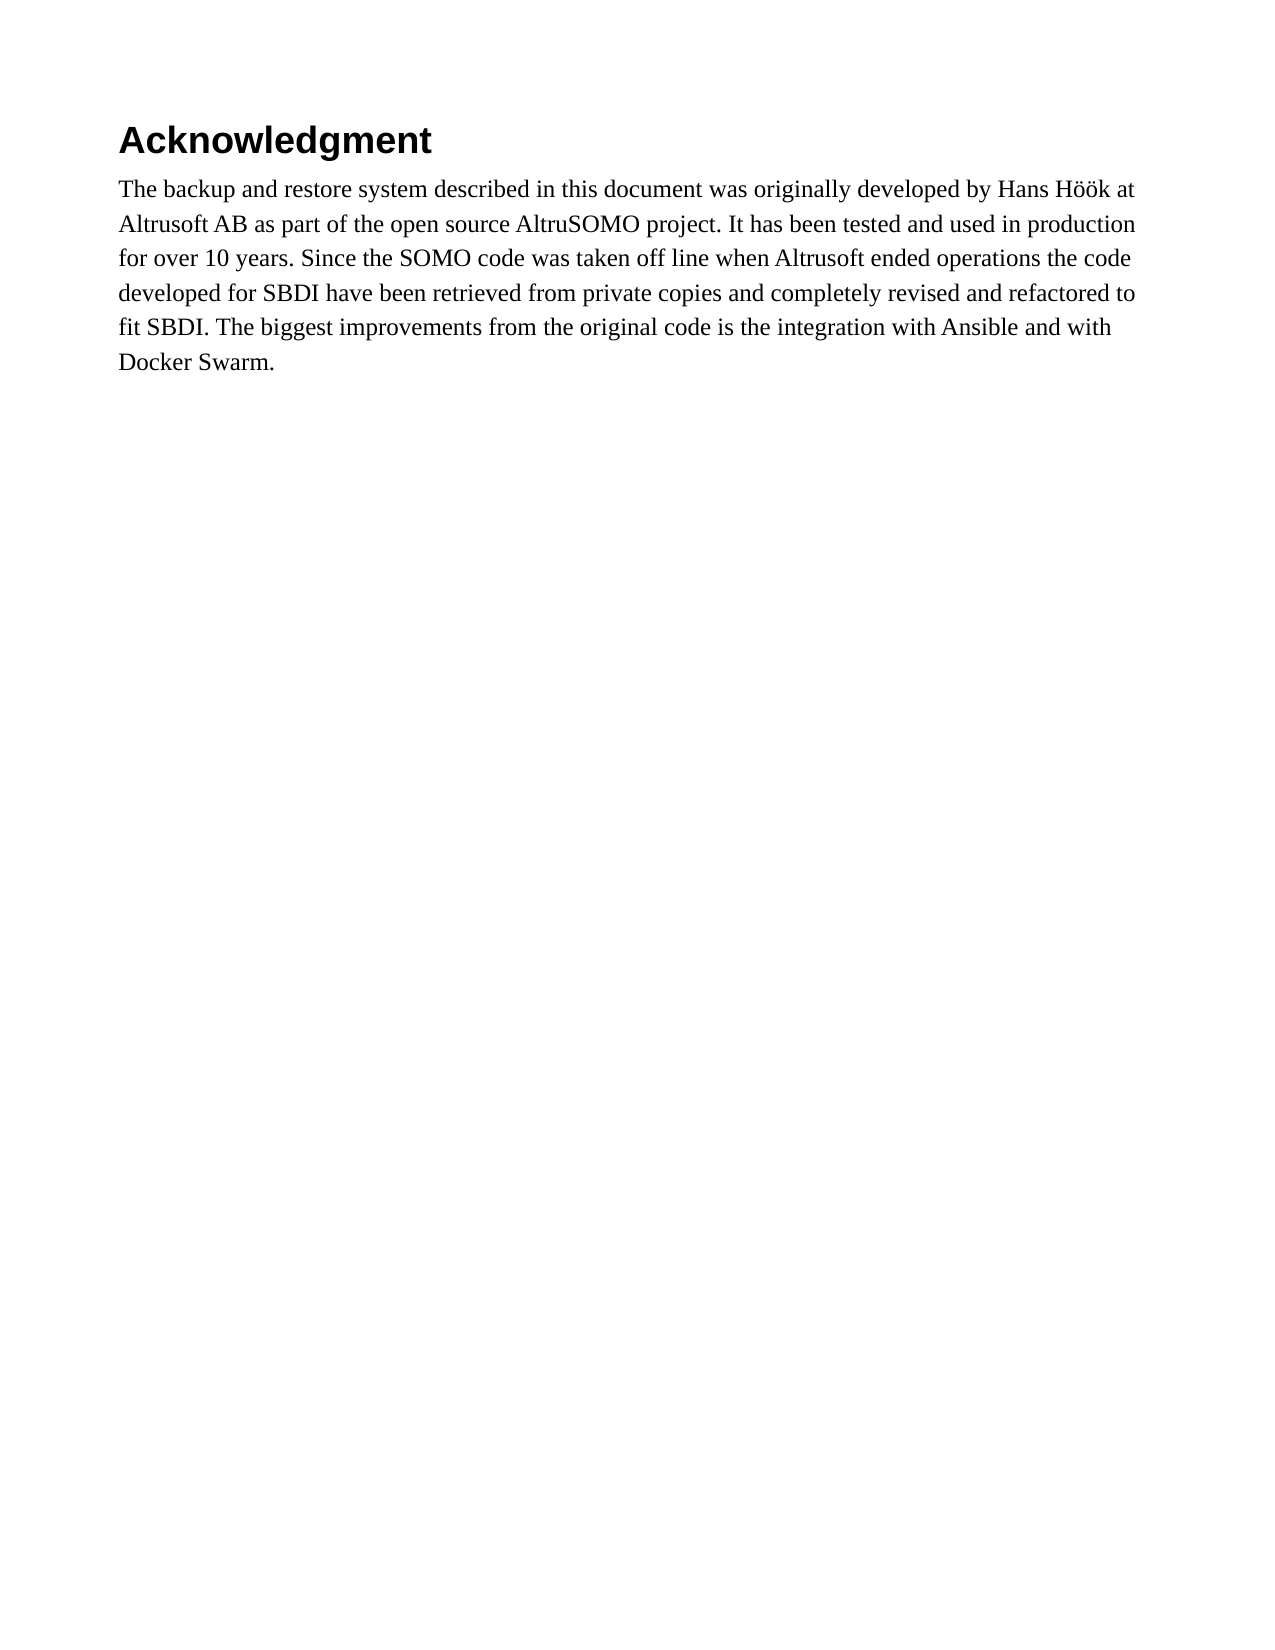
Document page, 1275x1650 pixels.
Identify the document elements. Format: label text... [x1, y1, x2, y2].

text The backup and restore system described in this document was originally developed by Hans Höök at Altrusoft AB as part of the open source AltruSOMO project. It has been tested and used in production for over 10 years. Since the SOMO code was taken off line when Altrusoft ended operations the code developed for SBDI have been retrieved from private copies and completely revised and refactored to fit SBDI. The biggest improvements from the original code is the integration with Ansible and with Docker Swarm. [118, 174, 1157, 375]
subtitle Acknowledgment [118, 118, 1157, 162]
